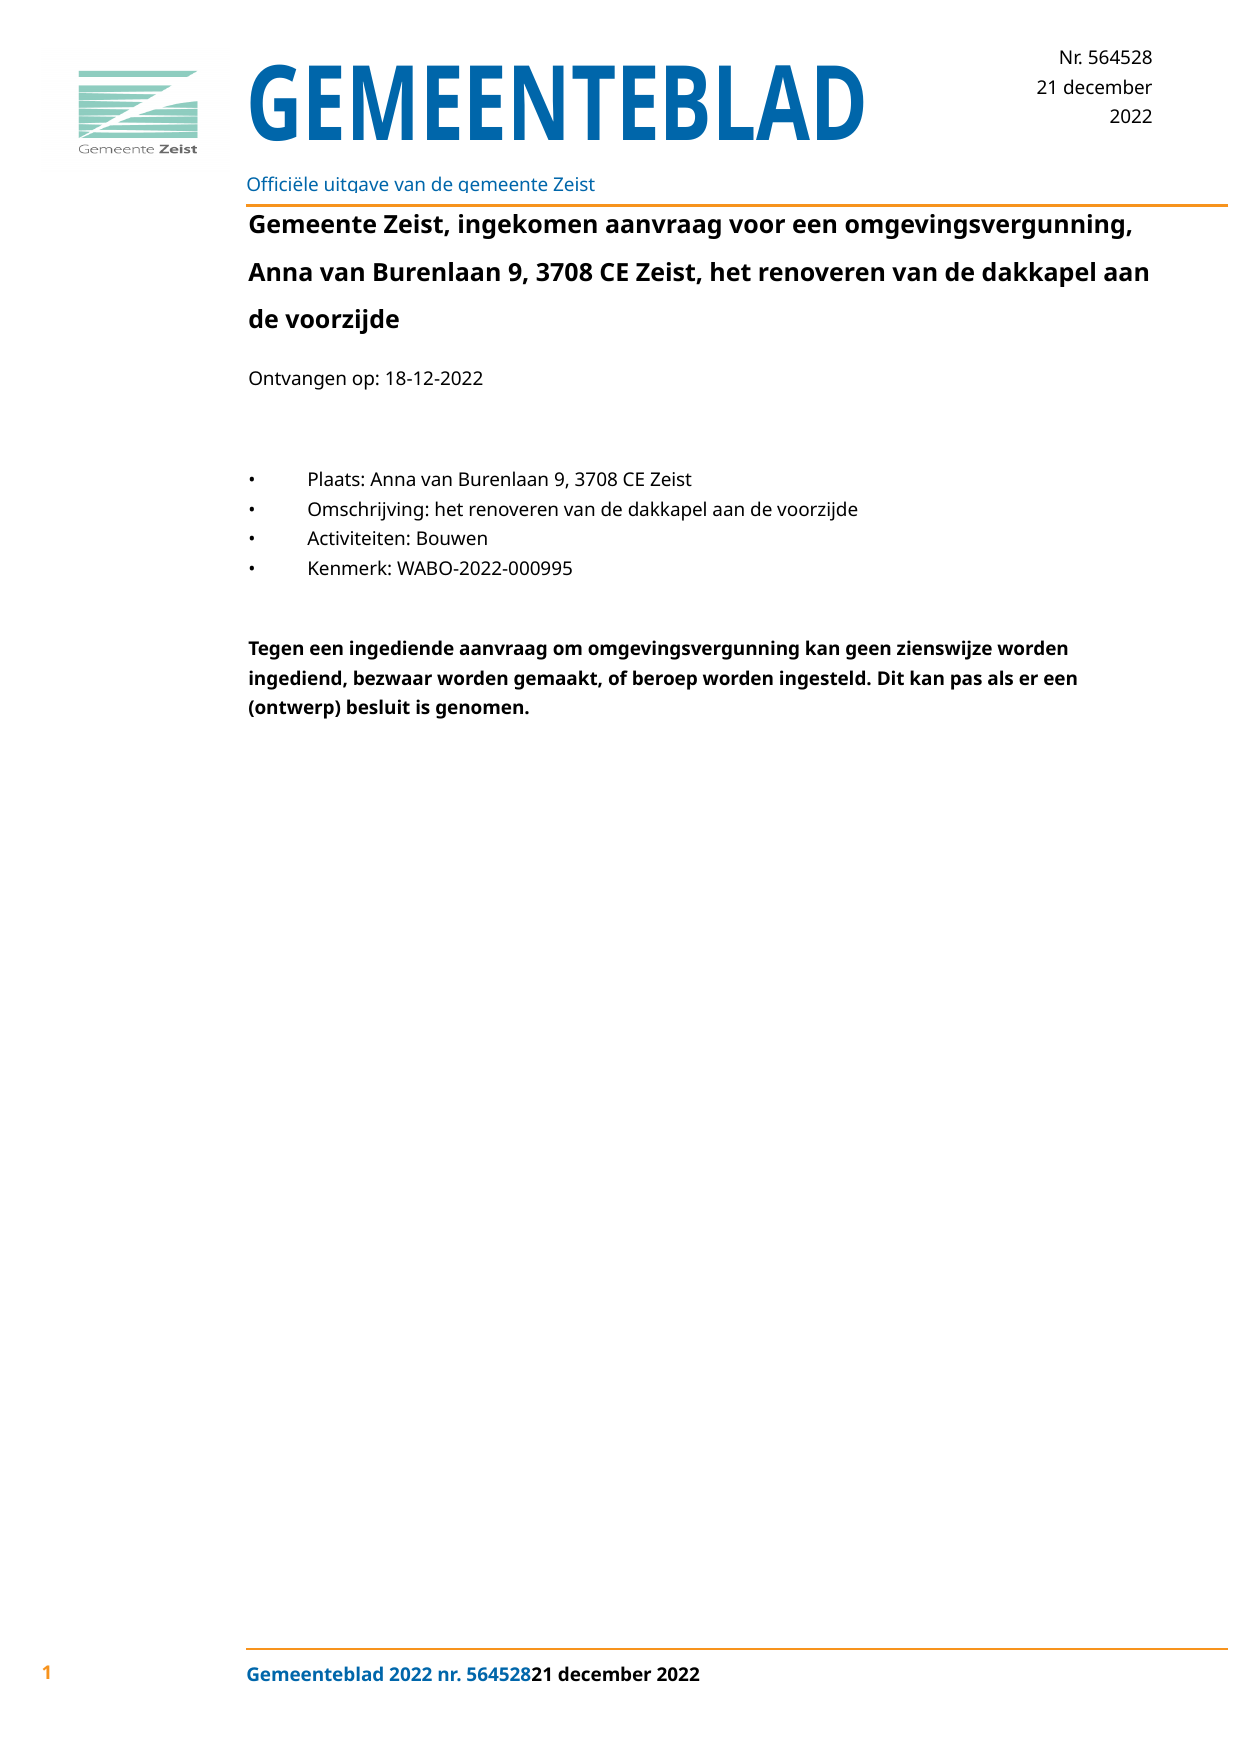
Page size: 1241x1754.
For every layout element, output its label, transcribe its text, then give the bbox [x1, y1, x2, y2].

text Tegen een ingediende aanvraag om omgevingsvergunning kan geen zienswijze worden ingediend, bezwaar worden gemaakt, of beroep worden ingesteld. Dit kan pas als er een (ontwerp) besluit is genomen. [248, 635, 1152, 720]
list Plaats: Anna van Burenlaan 9, 3708 CE Zeist [248, 466, 1152, 492]
text Gemeente Zeist, ingekomen aanvraag voor een omgevingsvergunning, Anna van Burenlaan 9, 3708 CE Zeist, het renoveren van de dakkapel aan de voorzijde [248, 207, 1152, 336]
picture [41, 47, 231, 172]
list Kenmerk: WABO-2022-000995 [248, 555, 1152, 581]
text Ontvangen op: 18-12-2022 [248, 366, 1152, 391]
list Activiteiten: Bouwen [248, 526, 1152, 551]
list Omschrijving: het renoveren van de dakkapel aan de voorzijde [248, 496, 1152, 522]
